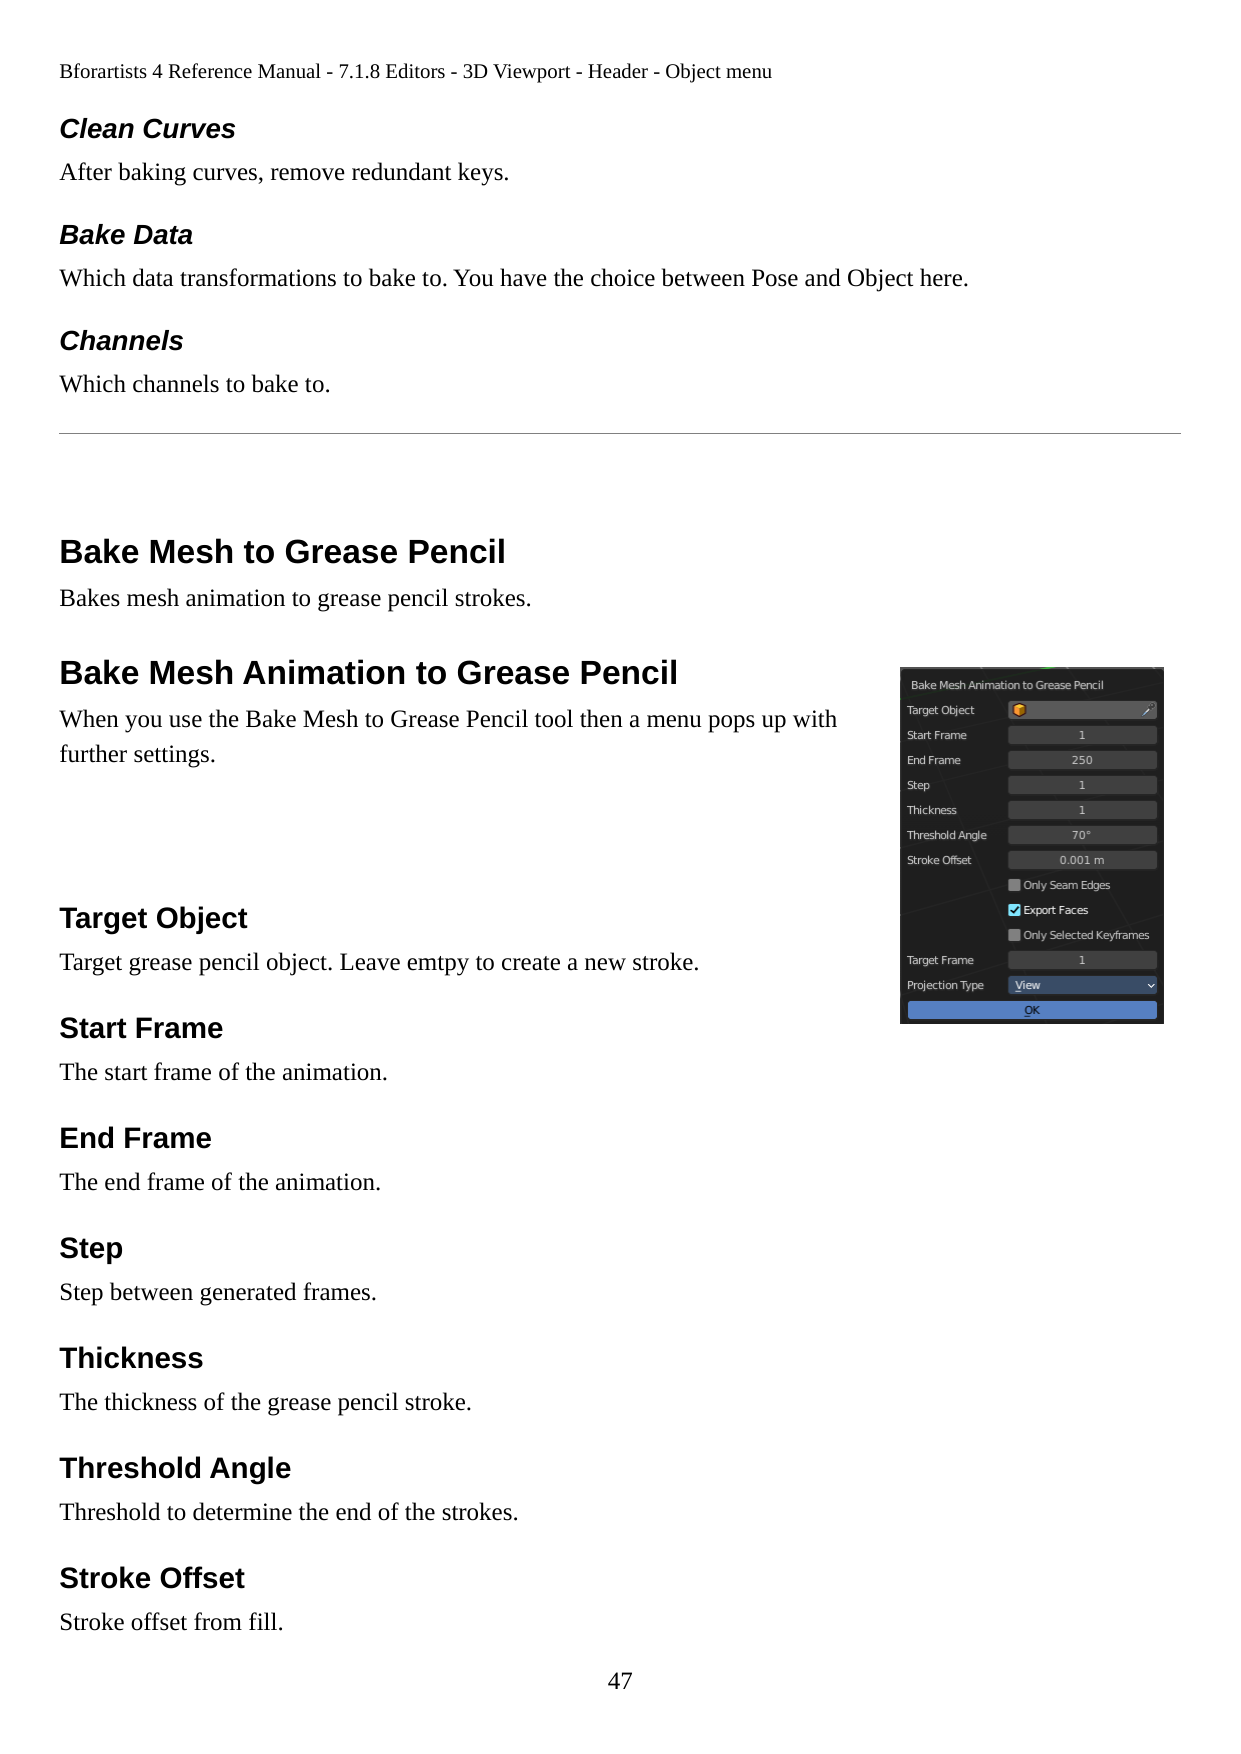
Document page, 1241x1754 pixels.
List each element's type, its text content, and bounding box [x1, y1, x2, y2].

subtitle Thickness [59, 1341, 1181, 1375]
text After baking curves, remove redundant keys. [59, 157, 1181, 186]
text Stroke offset from fill. [59, 1607, 1181, 1636]
subtitle Threshold Angle [59, 1451, 1181, 1485]
subtitle Bake Data [59, 218, 1181, 250]
subtitle [1164, 900, 1181, 934]
text The thickness of the grease pencil stroke. [59, 1387, 1181, 1416]
picture [900, 667, 1164, 1024]
text The start frame of the animation. [59, 1057, 1181, 1086]
text Step between generated frames. [59, 1277, 1181, 1306]
text Target grease pencil object. Leave emtpy to create a new stroke. [59, 947, 900, 976]
text Bakes mesh animation to grease pencil strokes. [59, 583, 1181, 612]
subtitle Step [59, 1231, 1181, 1265]
text The end frame of the animation. [59, 1167, 1181, 1196]
subtitle Bake Mesh to Grease Pencil [59, 532, 1181, 571]
subtitle Target Object [59, 900, 900, 934]
subtitle Stroke Offset [59, 1561, 1181, 1595]
text Which channels to bake to. [59, 369, 1181, 398]
text Which data transformations to bake to. You have the choice between Pose and Object here. [59, 263, 1181, 292]
subtitle End Frame [59, 1121, 1181, 1154]
text When you use the Bake Mesh to Grease Pencil tool then a menu pops up with further settings. [59, 704, 900, 767]
subtitle Channels [59, 324, 1181, 356]
subtitle Bake Mesh Animation to Grease Pencil [59, 653, 1181, 692]
subtitle Start Frame [59, 1011, 1181, 1044]
text Threshold to determine the end of the strokes. [59, 1497, 1181, 1526]
subtitle Clean Curves [59, 113, 1181, 144]
